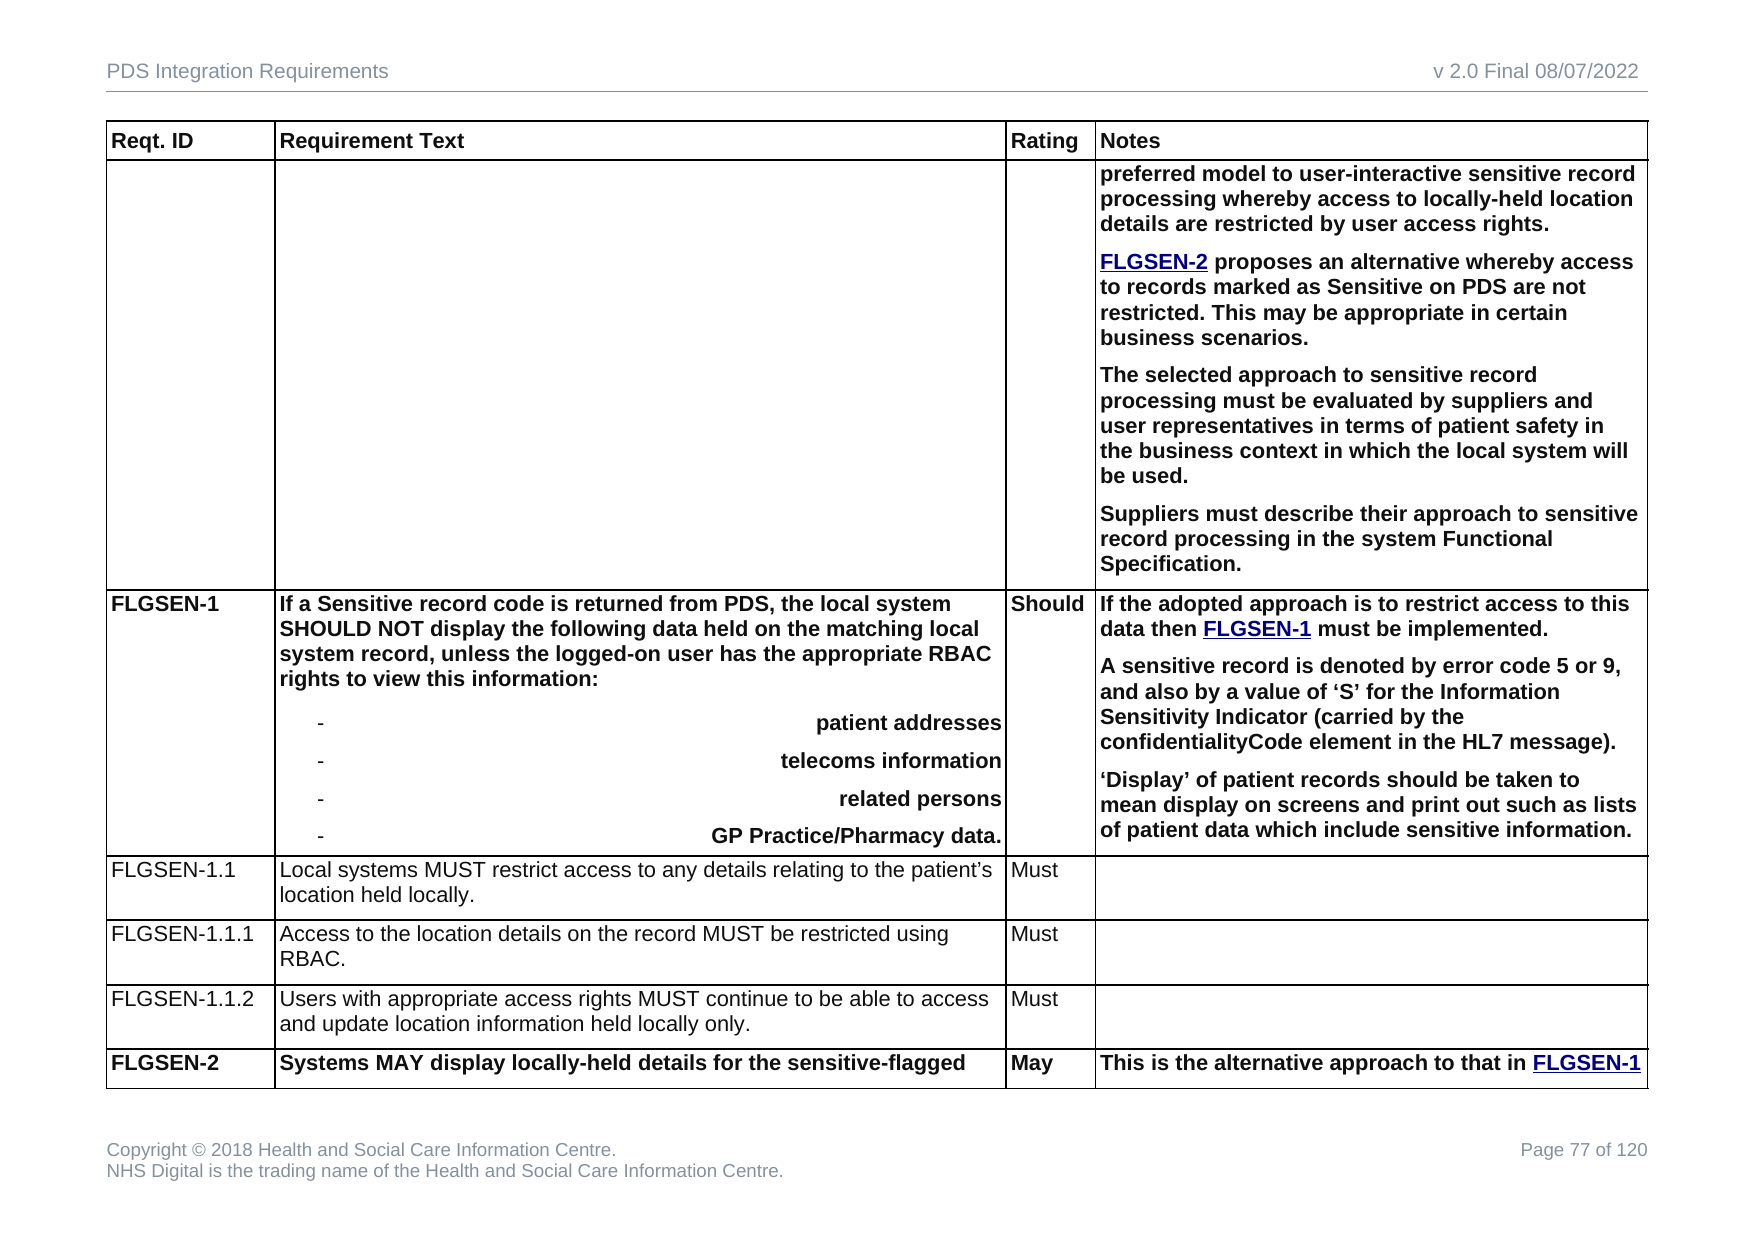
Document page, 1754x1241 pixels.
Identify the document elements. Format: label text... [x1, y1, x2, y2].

table_cell If the adopted approach is to restrict access to this data then FLGSEN-1 must be implemented. A sensitive record is denoted by error code 5 or 9, and also by a value of ‘S’ for the Information Sensitivity Indicator (carried by the confidentialityCode element in the HL7 message). ‘Display’ of patient records should be taken to mean display on screens and print out such as lists of patient data which include sensitive information. [1096, 591, 1647, 855]
table_cell FLGSEN-1.1 [107, 857, 274, 919]
table_cell Must [1007, 921, 1095, 984]
table_cell Must [1007, 857, 1095, 919]
table_cell FLGSEN-1 [107, 591, 274, 855]
table_cell Users with appropriate access rights MUST continue to be able to access and update location information held locally only. [276, 986, 1005, 1048]
table_cell Systems MAY display locally-held details for the sensitive-flagged [276, 1050, 1005, 1088]
table_cell May [1007, 1050, 1095, 1088]
table_cell FLGSEN-2 [107, 1050, 274, 1088]
table_cell FLGSEN-1.1.2 [107, 986, 274, 1048]
table_header Notes [1096, 122, 1647, 159]
table_cell preferred model to user-interactive sensitive record processing whereby access to locally-held location details are restricted by user access rights. FLGSEN-2 proposes an alternative whereby access to records marked as Sensitive on PDS are not restricted. This may be appropriate in certain business scenarios. The selected approach to sensitive record processing must be evaluated by suppliers and user representatives in terms of patient safety in the business context in which the local system will be used. Suppliers must describe their approach to sensitive record processing in the system Functional Specification. [1096, 161, 1647, 589]
table_cell Must [1007, 986, 1095, 1048]
table_header Requirement Text [276, 122, 1005, 159]
table_cell FLGSEN-1.1.1 [107, 921, 274, 984]
table_cell Should [1007, 591, 1095, 855]
table_cell This is the alternative approach to that in FLGSEN-1 [1096, 1050, 1647, 1088]
table_cell [1096, 921, 1647, 984]
table_cell [1096, 986, 1647, 1048]
table_cell If a Sensitive record code is returned from PDS, the local system SHOULD NOT display the following data held on the matching local system record, unless the logged-on user has the appropriate RBAC rights to view this information: patient addresses telecoms information related persons GP Practice/Pharmacy data. [276, 591, 1005, 855]
table_header Reqt. ID [107, 122, 274, 159]
table_cell Access to the location details on the record MUST be restricted using RBAC. [276, 921, 1005, 984]
table_cell [107, 161, 274, 589]
table_cell Local systems MUST restrict access to any details relating to the patient’s location held locally. [276, 857, 1005, 919]
table_cell [1007, 161, 1095, 589]
table_header Rating [1007, 122, 1095, 159]
table_cell [1096, 857, 1647, 919]
table_cell [276, 161, 1005, 589]
